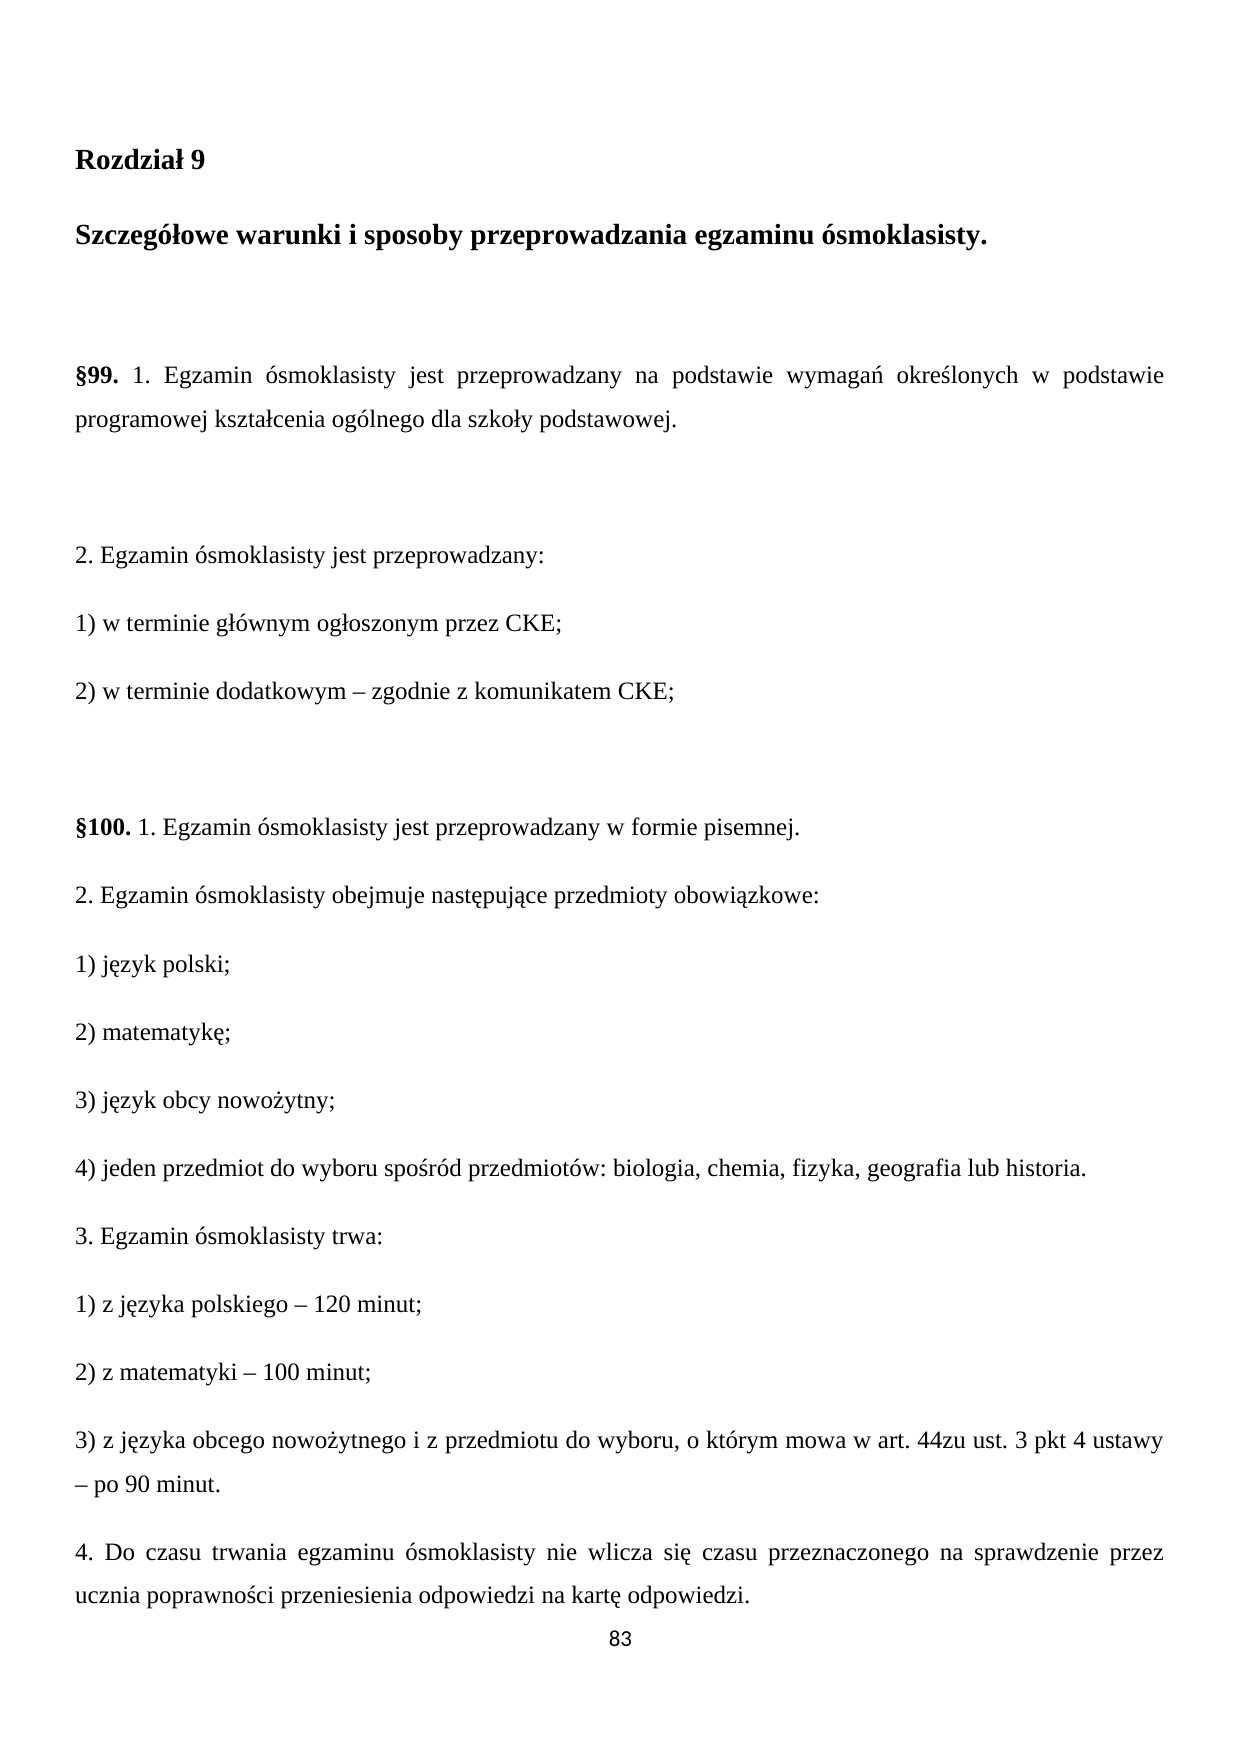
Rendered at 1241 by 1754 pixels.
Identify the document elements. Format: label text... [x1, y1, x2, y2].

text 2) z matematyki – 100 minut; [75, 1357, 1165, 1386]
text Szczegółowe warunki i sposoby przeprowadzania egzaminu ósmoklasisty. [75, 217, 1165, 251]
text 1) w terminie głównym ogłoszonym przez CKE; [75, 608, 1165, 637]
text 3. Egzamin ósmoklasisty trwa: [75, 1221, 1165, 1250]
text 3) z języka obcego nowożytnego i z przedmiotu do wyboru, o którym mowa w art. 44zu ust. 3 pkt 4 ustawy – po 90 minut. [75, 1426, 1165, 1497]
text 2. Egzamin ósmoklasisty obejmuje następujące przedmioty obowiązkowe: [75, 881, 1165, 909]
text §100. 1. Egzamin ósmoklasisty jest przeprowadzany w formie pisemnej. [75, 812, 1165, 841]
text 1) z języka polskiego – 120 minut; [75, 1289, 1165, 1318]
text §99. 1. Egzamin ósmoklasisty jest przeprowadzany na podstawie wymagań określonych w podstawie programowej kształcenia ogólnego dla szkoły podstawowej. [75, 361, 1165, 432]
text 3) język obcy nowożytny; [75, 1085, 1165, 1114]
text 2. Egzamin ósmoklasisty jest przeprowadzany: [75, 540, 1165, 569]
text 2) w terminie dodatkowym – zgodnie z komunikatem CKE; [75, 676, 1165, 705]
text Rozdział 9 [75, 142, 1165, 175]
text 4) jeden przedmiot do wyboru spośród przedmiotów: biologia, chemia, fizyka, geografia lub historia. [75, 1153, 1165, 1182]
text 4. Do czasu trwania egzaminu ósmoklasisty nie wlicza się czasu przeznaczonego na sprawdzenie przez ucznia poprawności przeniesienia odpowiedzi na kartę odpowiedzi. [75, 1537, 1165, 1609]
text 1) język polski; [75, 949, 1165, 977]
text 2) matematykę; [75, 1017, 1165, 1046]
